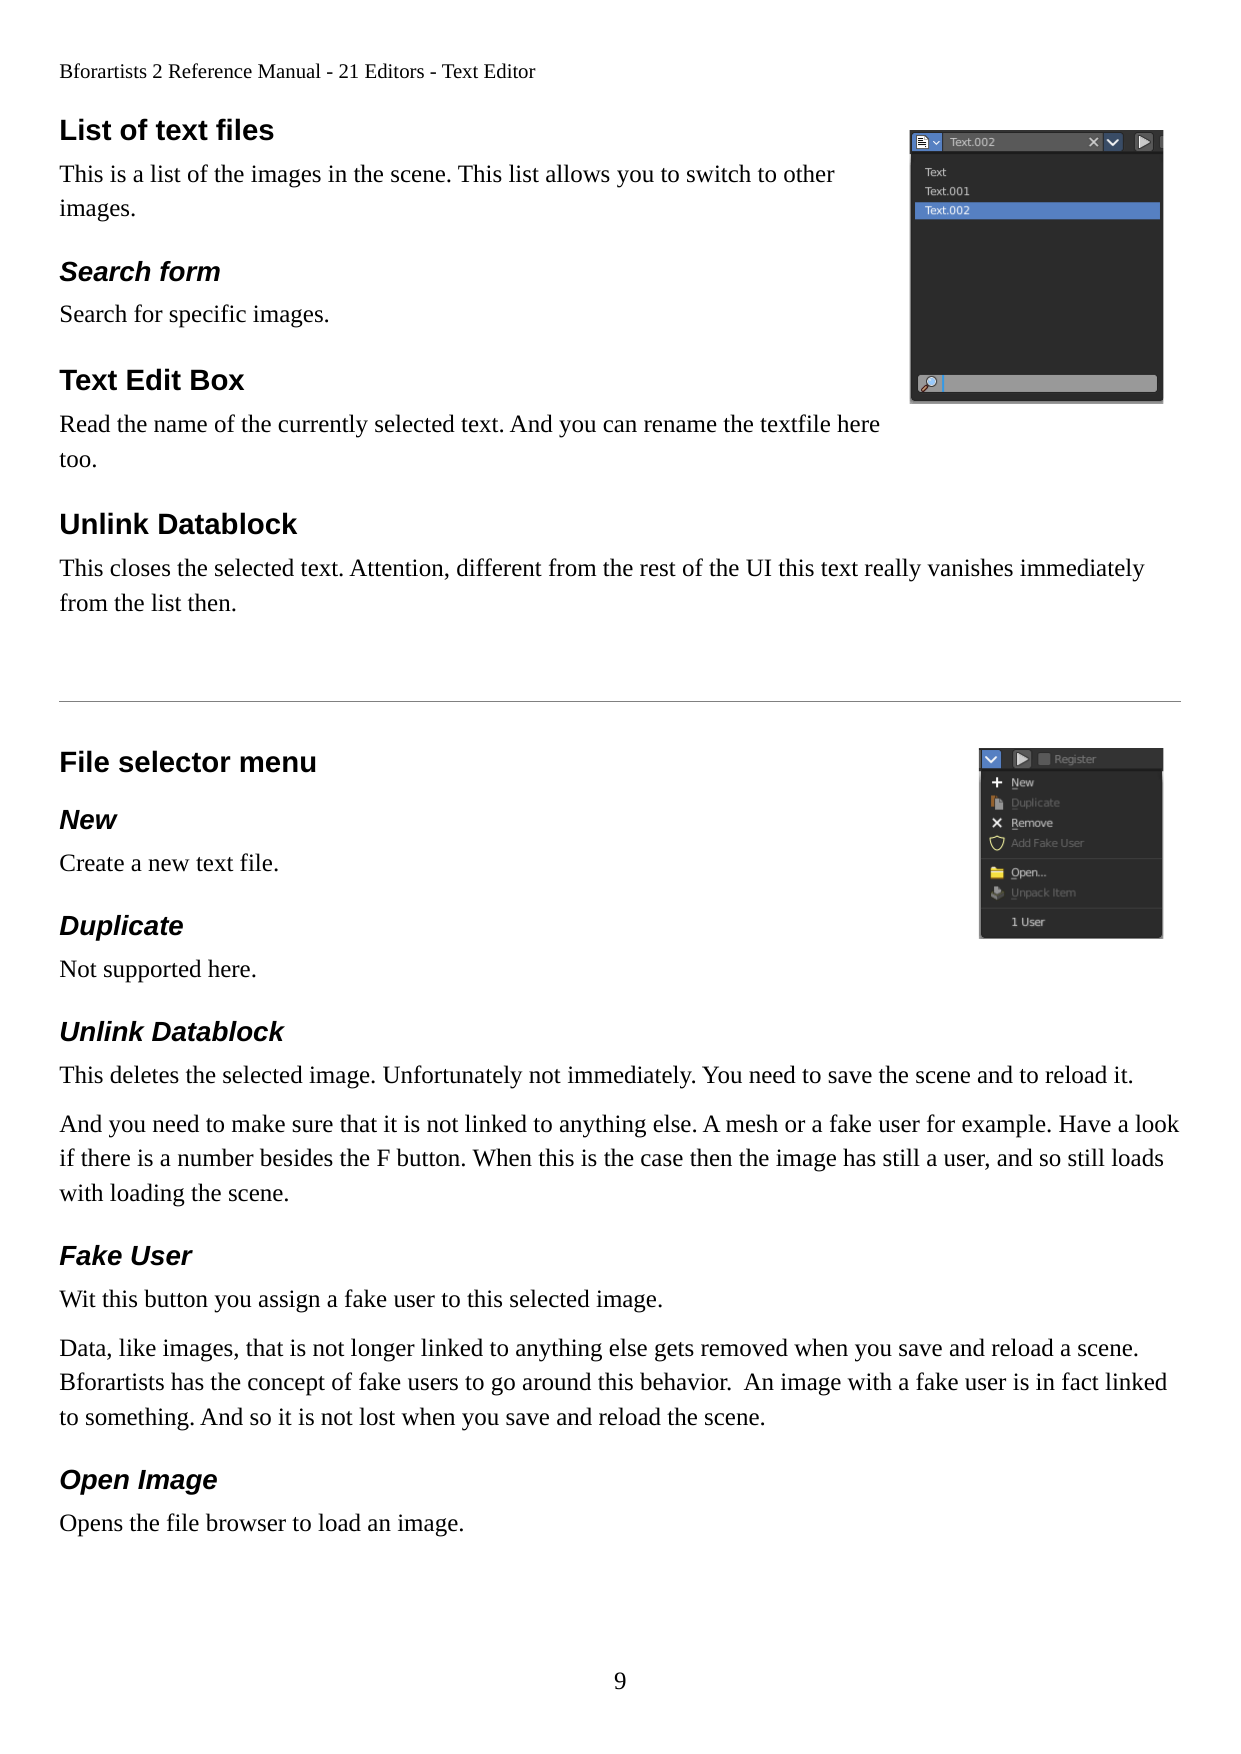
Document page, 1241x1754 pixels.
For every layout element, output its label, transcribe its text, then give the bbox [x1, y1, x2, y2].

subtitle New [59, 804, 978, 836]
subtitle Search form [59, 255, 909, 287]
picture [978, 748, 1164, 939]
text Read the name of the currently selected text. And you can rename the textfile here too. [59, 409, 1181, 472]
subtitle Duplicate [59, 909, 1181, 941]
picture [909, 130, 1164, 404]
text Not supported here. [59, 954, 1181, 983]
text This closes the selected text. Attention, different from the rest of the UI this text really vanishes immediately from the list then. [59, 553, 1181, 617]
text Data, like images, that is not longer linked to anything else gets removed when you save and reload a scene. Bforartists has the concept of fake users to go around this behavior. An image with a fake user is in fact linked to something. And so it is not lost when you save and reload the scene. [59, 1333, 1181, 1431]
subtitle File selector menu [59, 745, 1181, 779]
text Opens the file browser to load an image. [59, 1508, 1181, 1537]
text This deletes the selected image. Unfortunately not immediately. You need to save the scene and to reload it. [59, 1060, 1181, 1089]
subtitle [1164, 363, 1181, 397]
subtitle Open Image [59, 1463, 1181, 1495]
text [1164, 848, 1181, 877]
subtitle List of text files [59, 113, 1181, 146]
text Search for specific images. [59, 299, 909, 328]
text This is a list of the images in the scene. This list allows you to switch to other images. [59, 159, 909, 222]
subtitle Unlink Datablock [59, 1016, 1181, 1047]
subtitle [1164, 804, 1181, 836]
text Create a new text file. [59, 848, 978, 877]
subtitle [1164, 255, 1181, 287]
subtitle Fake User [59, 1239, 1181, 1271]
subtitle Text Edit Box [59, 363, 909, 397]
text Wit this button you assign a fake user to this selected image. [59, 1284, 1181, 1313]
subtitle Unlink Datablock [59, 507, 1181, 541]
text And you need to make sure that it is not linked to anything else. A mesh or a fake user for example. Have a look if there is a number besides the F button. When this is the case then the image has still a user, and so still loads with loading the scene. [59, 1109, 1181, 1207]
